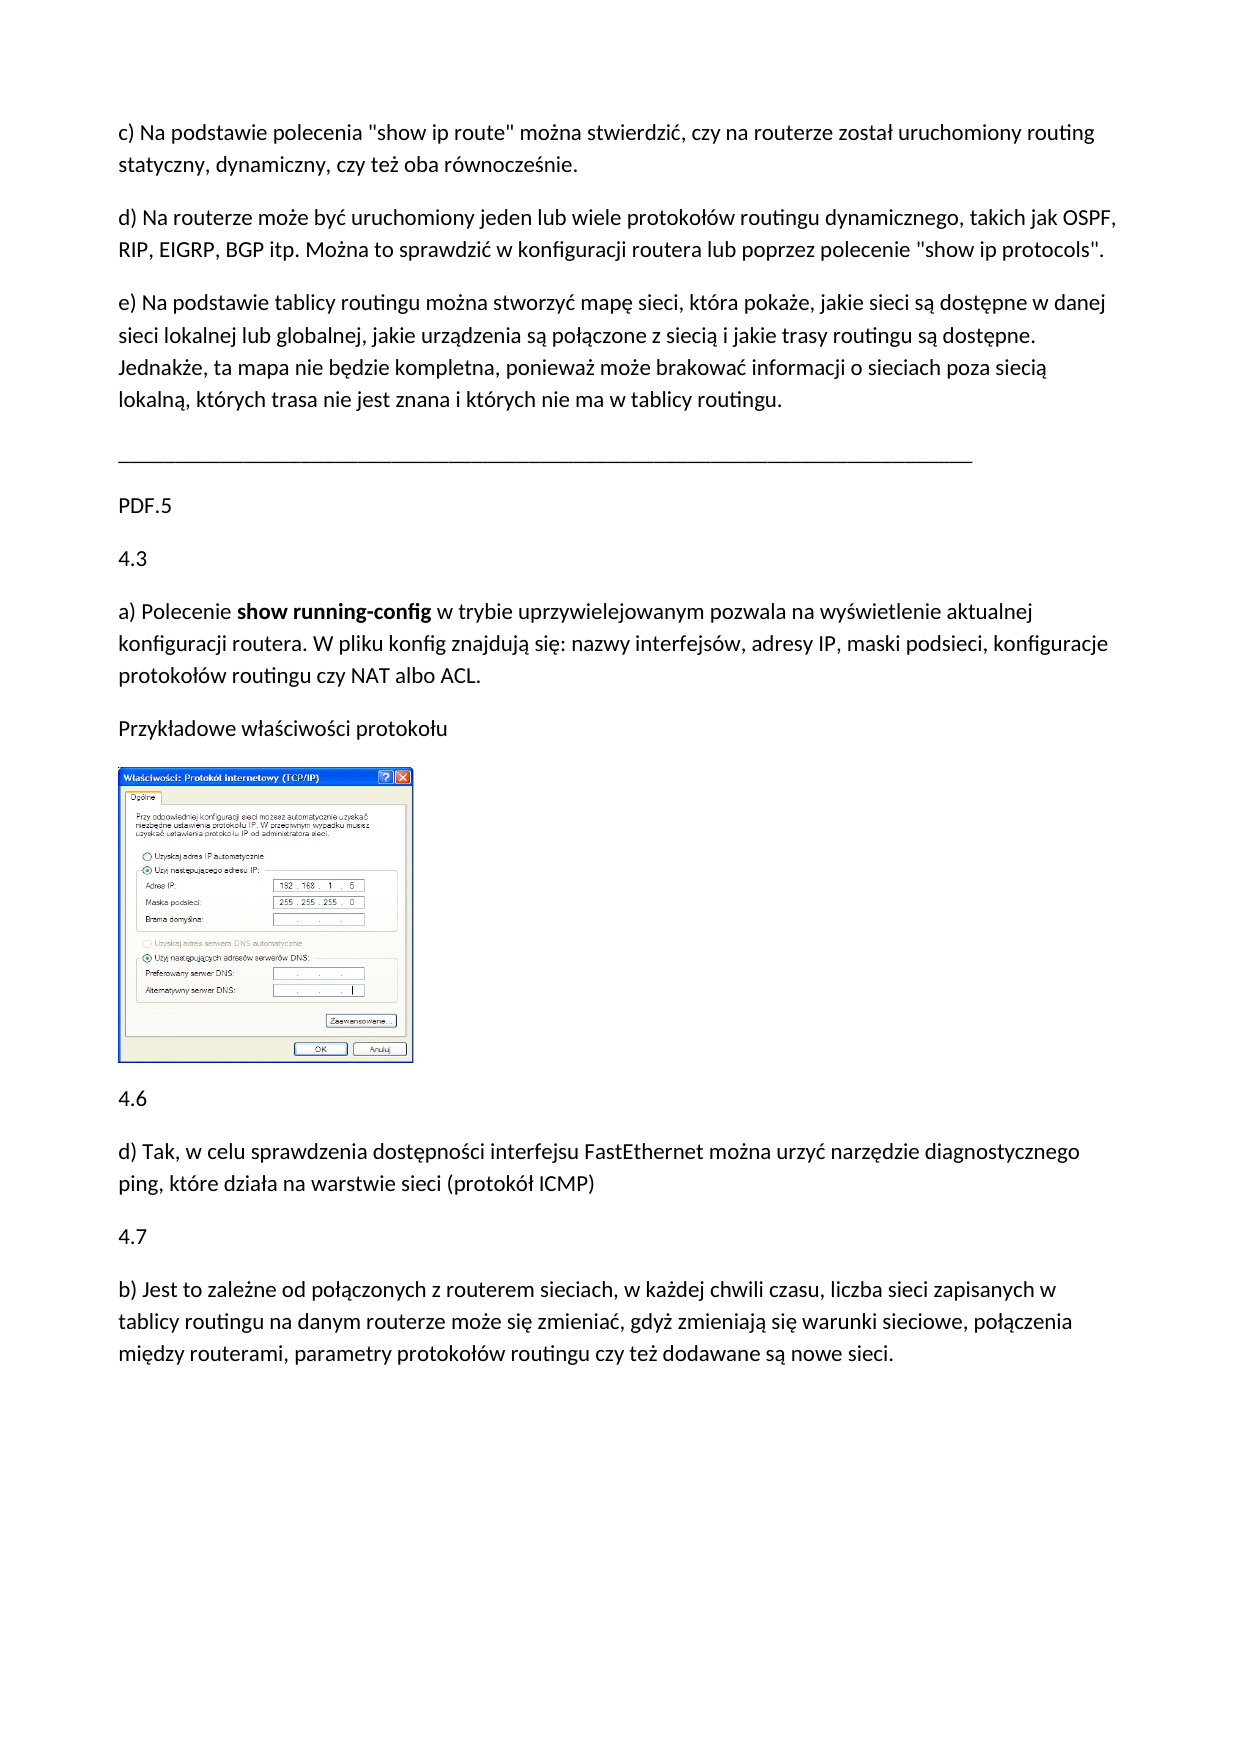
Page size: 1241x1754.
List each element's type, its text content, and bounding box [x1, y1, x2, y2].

text e) Na podstawie tablicy routingu można stworzyć mapę sieci, która pokaże, jakie sieci są dostępne w danej sieci lokalnej lub globalnej, jakie urządzenia są połączone z siecią i jakie trasy routingu są dostępne. Jednakże, ta mapa nie będzie kompletna, ponieważ może brakować informacji o sieciach poza siecią lokalną, których trasa nie jest znana i których nie ma w tablicy routingu. [118, 288, 1122, 413]
text PDF.5 [118, 491, 1122, 519]
text c) Na podstawie polecenia "show ip route" można stwierdzić, czy na routerze został uruchomiony routing statyczny, dynamiczny, czy też oba równocześnie. [118, 118, 1122, 178]
text d) Na routerze może być uruchomiony jeden lub wiele protokołów routingu dynamicznego, takich jak OSPF, RIP, EIGRP, BGP itp. Można to sprawdzić w konfiguracji routera lub poprzez polecenie "show ip protocols". [118, 203, 1122, 263]
text 4.6 [118, 1084, 1122, 1112]
text b) Jest to zależne od połączonych z routerem sieciach, w każdej chwili czasu, liczba sieci zapisanych w tablicy routingu na danym routerze może się zmieniać, gdyż zmieniają się warunki sieciowe, połączenia między routerami, parametry protokołów routingu czy też dodawane są nowe sieci. [118, 1275, 1122, 1367]
text ___________________________________________________________________________ [118, 438, 1122, 466]
text 4.3 [118, 544, 1122, 572]
text 4.7 [118, 1222, 1122, 1250]
text Przykładowe właściwości protokołu [118, 714, 1122, 743]
text d) Tak, w celu sprawdzenia dostępności interfejsu FastEthernet można urzyć narzędzie diagnostycznego ping, które działa na warstwie sieci (protokół ICMP) [118, 1137, 1122, 1197]
text a) Polecenie show running-config w trybie uprzywielejowanym pozwala na wyświetlenie aktualnej konfiguracji routera. W pliku konfig znajdują się: nazwy interfejsów, adresy IP, maski podsieci, konfiguracje protokołów routingu czy NAT albo ACL. [118, 597, 1122, 689]
